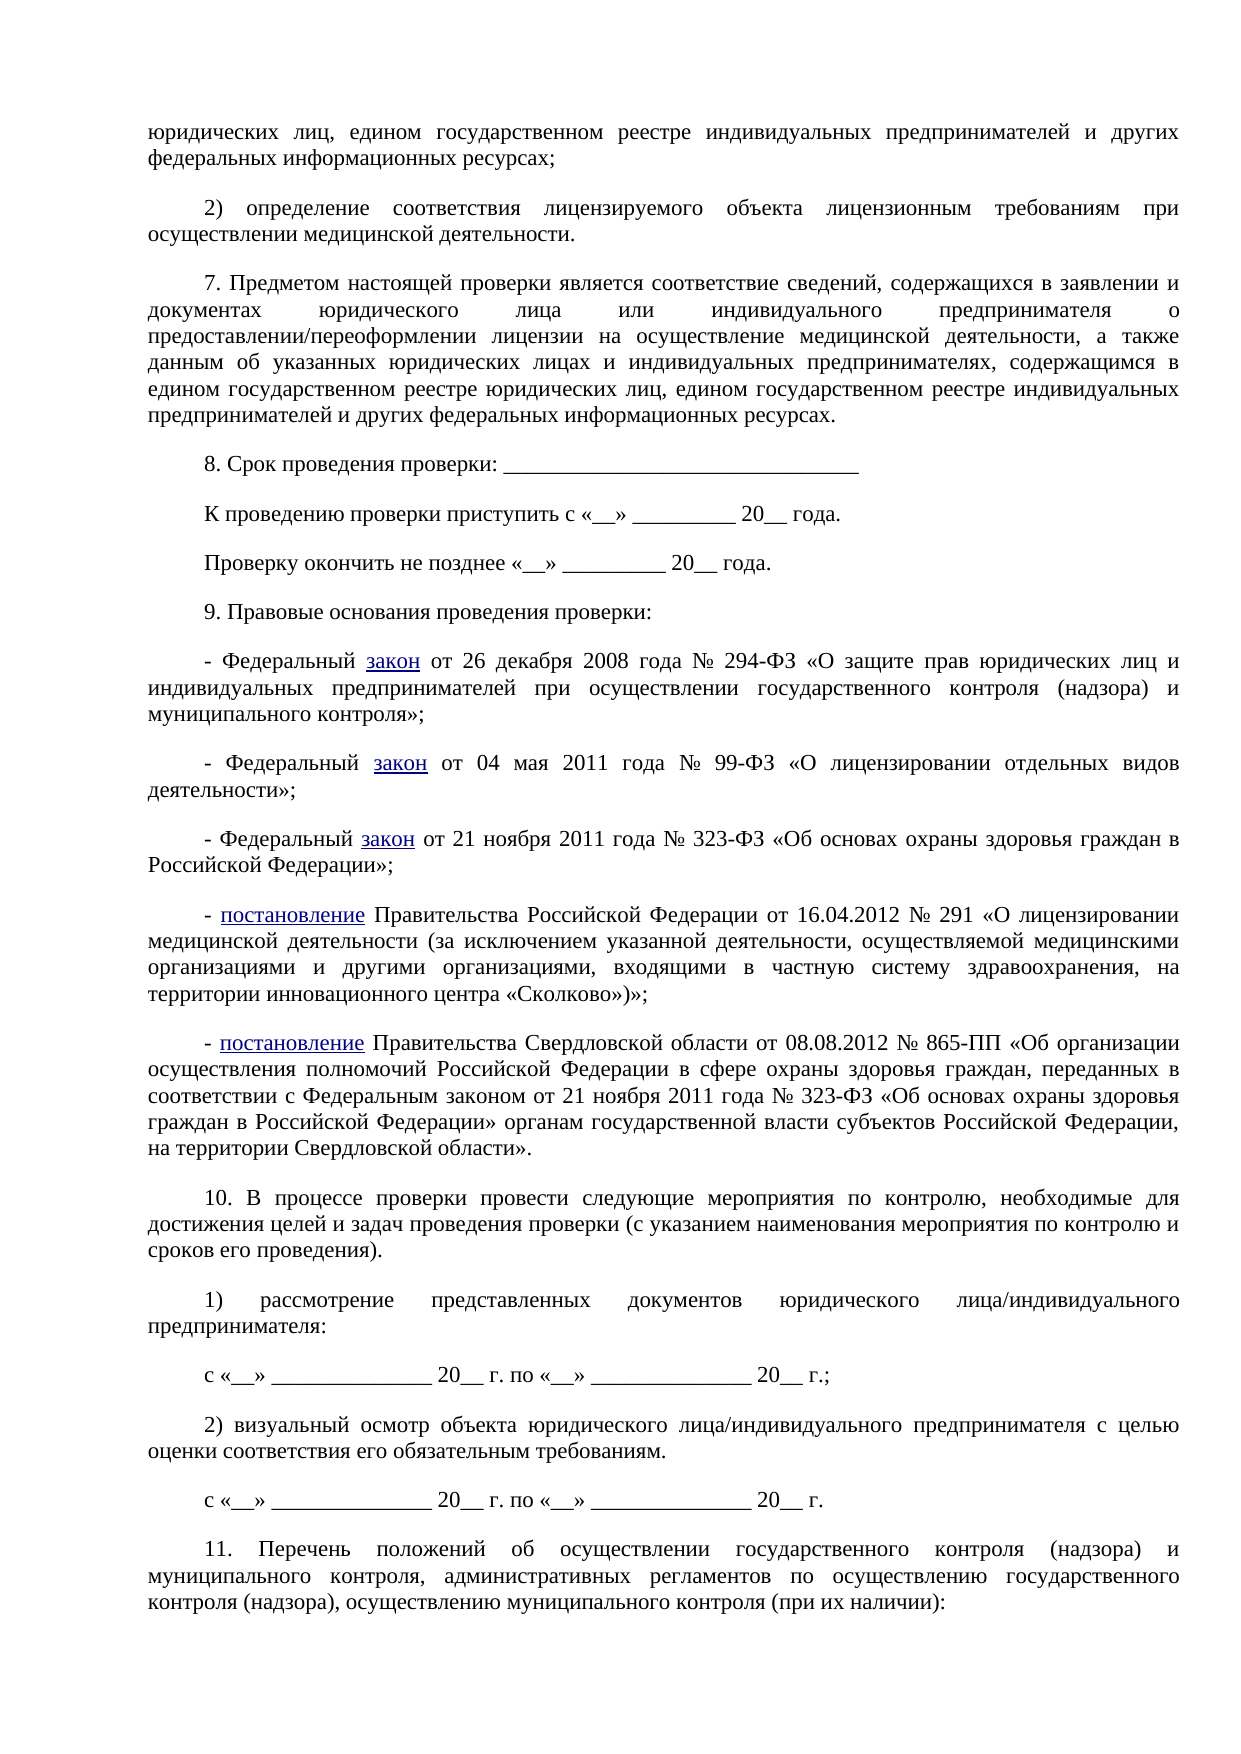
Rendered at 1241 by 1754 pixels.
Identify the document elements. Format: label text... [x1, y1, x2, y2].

text - Федеральный закон от 21 ноября 2011 года № 323-ФЗ «Об основах охраны здоровья граждан в Российской Федерации»; [148, 825, 1181, 878]
text 1) рассмотрение представленных документов юридического лица/индивидуального предпринимателя: [148, 1286, 1181, 1338]
text - Федеральный закон от 04 мая 2011 года № 99-ФЗ «О лицензировании отдельных видов деятельности»; [148, 749, 1181, 802]
text К проведению проверки приступить с «__» _________ 20__ года. [148, 500, 1181, 526]
text - постановление Правительства Свердловской области от 08.08.2012 № 865-ПП «Об организации осуществления полномочий Российской Федерации в сфере охраны здоровья граждан, переданных в соответствии с Федеральным законом от 21 ноября 2011 года № 323-ФЗ «Об основах охраны здоровья граждан в Российской Федерации» органам государственной власти субъектов Российской Федерации, на территории Свердловской области». [148, 1029, 1181, 1161]
text 9. Правовые основания проведения проверки: [148, 598, 1181, 624]
text Проверку окончить не позднее «__» _________ 20__ года. [148, 549, 1181, 575]
text - Федеральный закон от 26 декабря 2008 года № 294-ФЗ «О защите прав юридических лиц и индивидуальных предпринимателей при осуществлении государственного контроля (надзора) и муниципального контроля»; [148, 647, 1181, 727]
text с «__» ______________ 20__ г. по «__» ______________ 20__ г. [148, 1486, 1181, 1513]
text 8. Срок проведения проверки: _______________________________ [148, 450, 1181, 477]
text с «__» ______________ 20__ г. по «__» ______________ 20__ г.; [148, 1361, 1181, 1388]
text 10. В процессе проверки провести следующие мероприятия по контролю, необходимые для достижения целей и задач проведения проверки (с указанием наименования мероприятия по контролю и сроков его проведения). [148, 1184, 1181, 1263]
text - постановление Правительства Российской Федерации от 16.04.2012 № 291 «О лицензировании медицинской деятельности (за исключением указанной деятельности, осуществляемой медицинскими организациями и другими организациями, входящими в частную систему здравоохранения, на территории инновационного центра «Сколково»)»; [148, 901, 1181, 1006]
text 11. Перечень положений об осуществлении государственного контроля (надзора) и муниципального контроля, административных регламентов по осуществлению государственного контроля (надзора), осуществлению муниципального контроля (при их наличии): [148, 1536, 1181, 1614]
text 7. Предметом настоящей проверки является соответствие сведений, содержащихся в заявлении и документах юридического лица или индивидуального предпринимателя о предоставлении/переоформлении лицензии на осуществление медицинской деятельности, а также данным об указанных юридических лицах и индивидуальных предпринимателях, содержащимся в едином государственном реестре юридических лиц, едином государственном реестре индивидуальных предпринимателей и других федеральных информационных ресурсах. [148, 269, 1181, 427]
text 2) визуальный осмотр объекта юридического лица/индивидуального предпринимателя с целью оценки соответствия его обязательным требованиям. [148, 1411, 1181, 1463]
text юридических лиц, едином государственном реестре индивидуальных предпринимателей и других федеральных информационных ресурсах; [148, 118, 1181, 171]
text 2) определение соответствия лицензируемого объекта лицензионным требованиям при осуществлении медицинской деятельности. [148, 194, 1181, 246]
